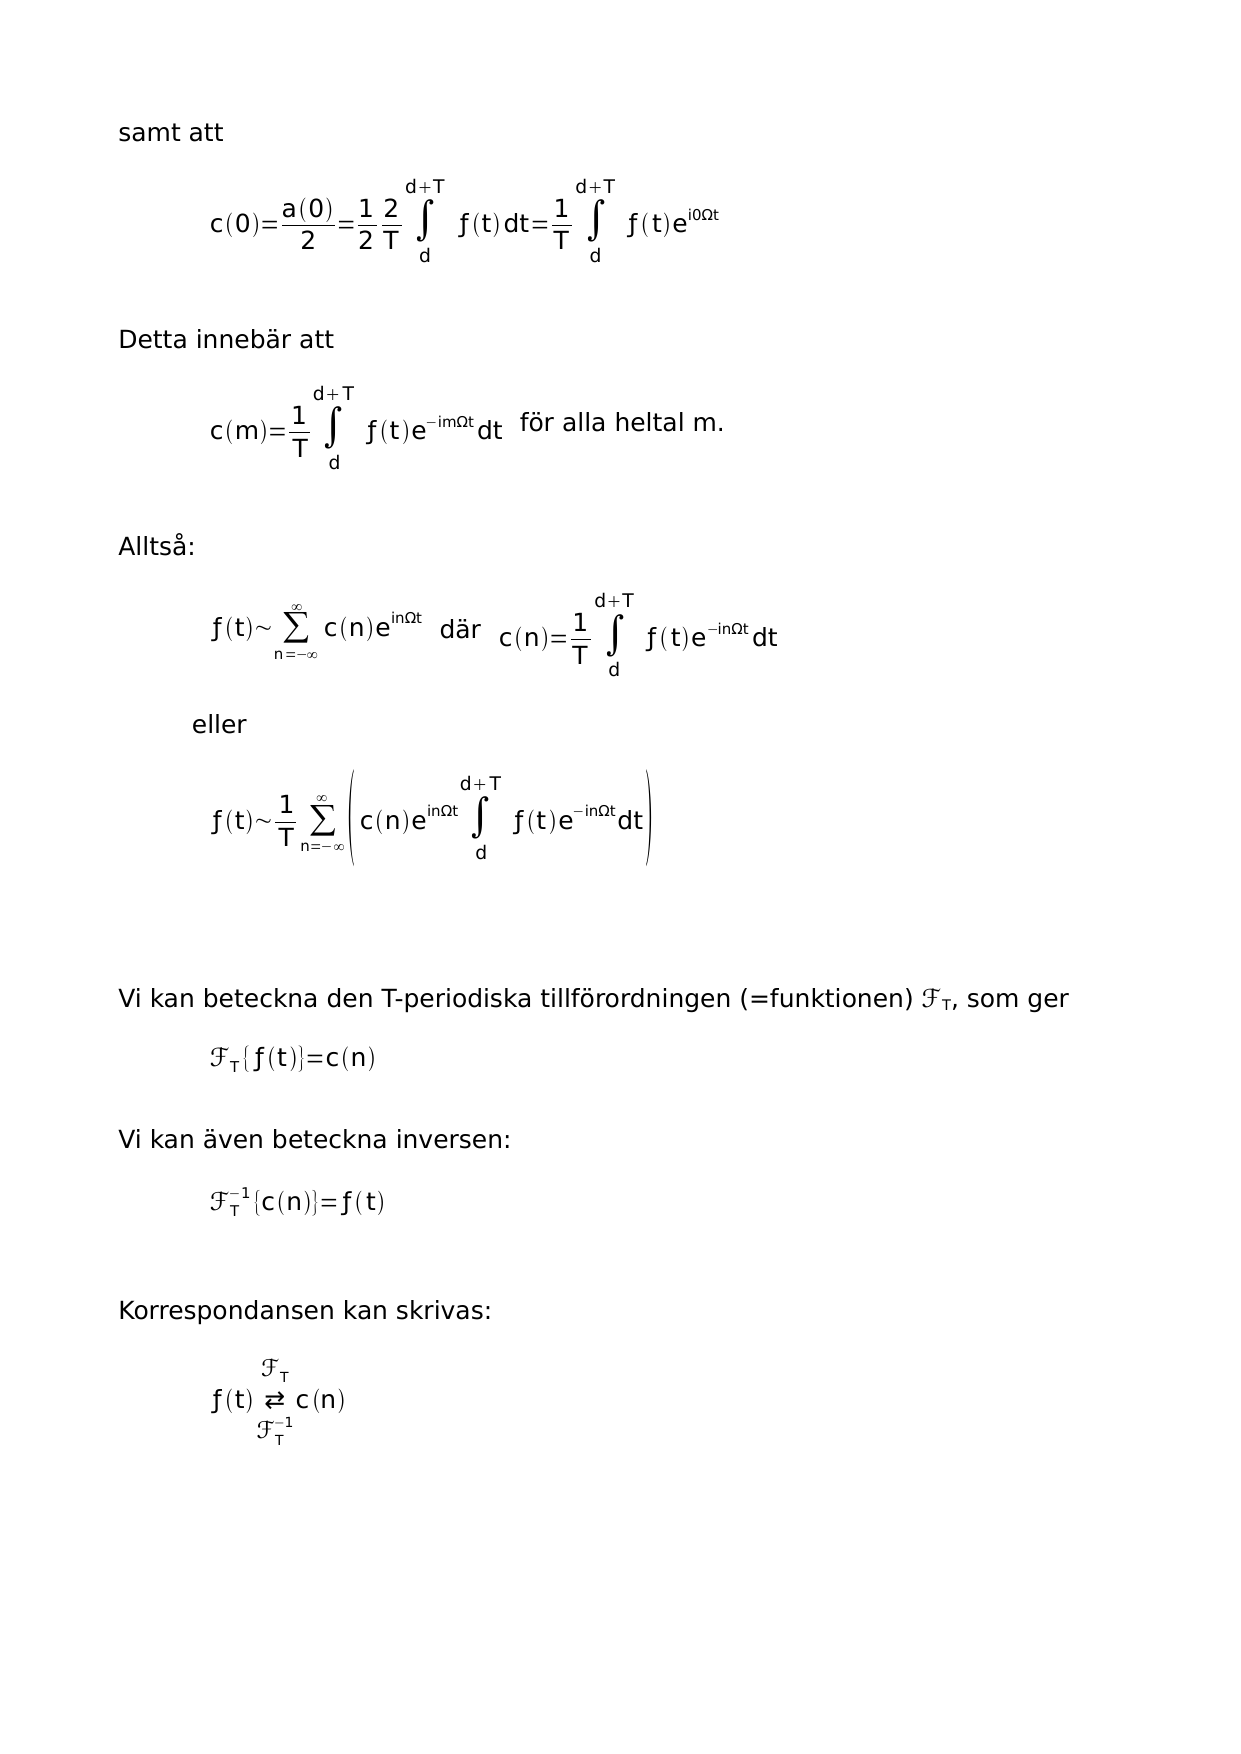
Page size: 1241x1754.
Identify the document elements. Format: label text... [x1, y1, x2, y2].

text Detta innebär att [118, 325, 1122, 354]
text Alltså: [118, 532, 1122, 561]
text Vi kan även beteckna inversen: [118, 1126, 1122, 1155]
text för alla heltal m. [118, 383, 1122, 474]
text Vi kan beteckna den T-periodiska tillförordningen (=funktionen) ℱT, som ger [118, 984, 1122, 1014]
text samt att [118, 118, 1122, 147]
text där [118, 591, 1122, 681]
text eller [118, 710, 1122, 739]
text Korrespondansen kan skrivas: [118, 1296, 1122, 1325]
